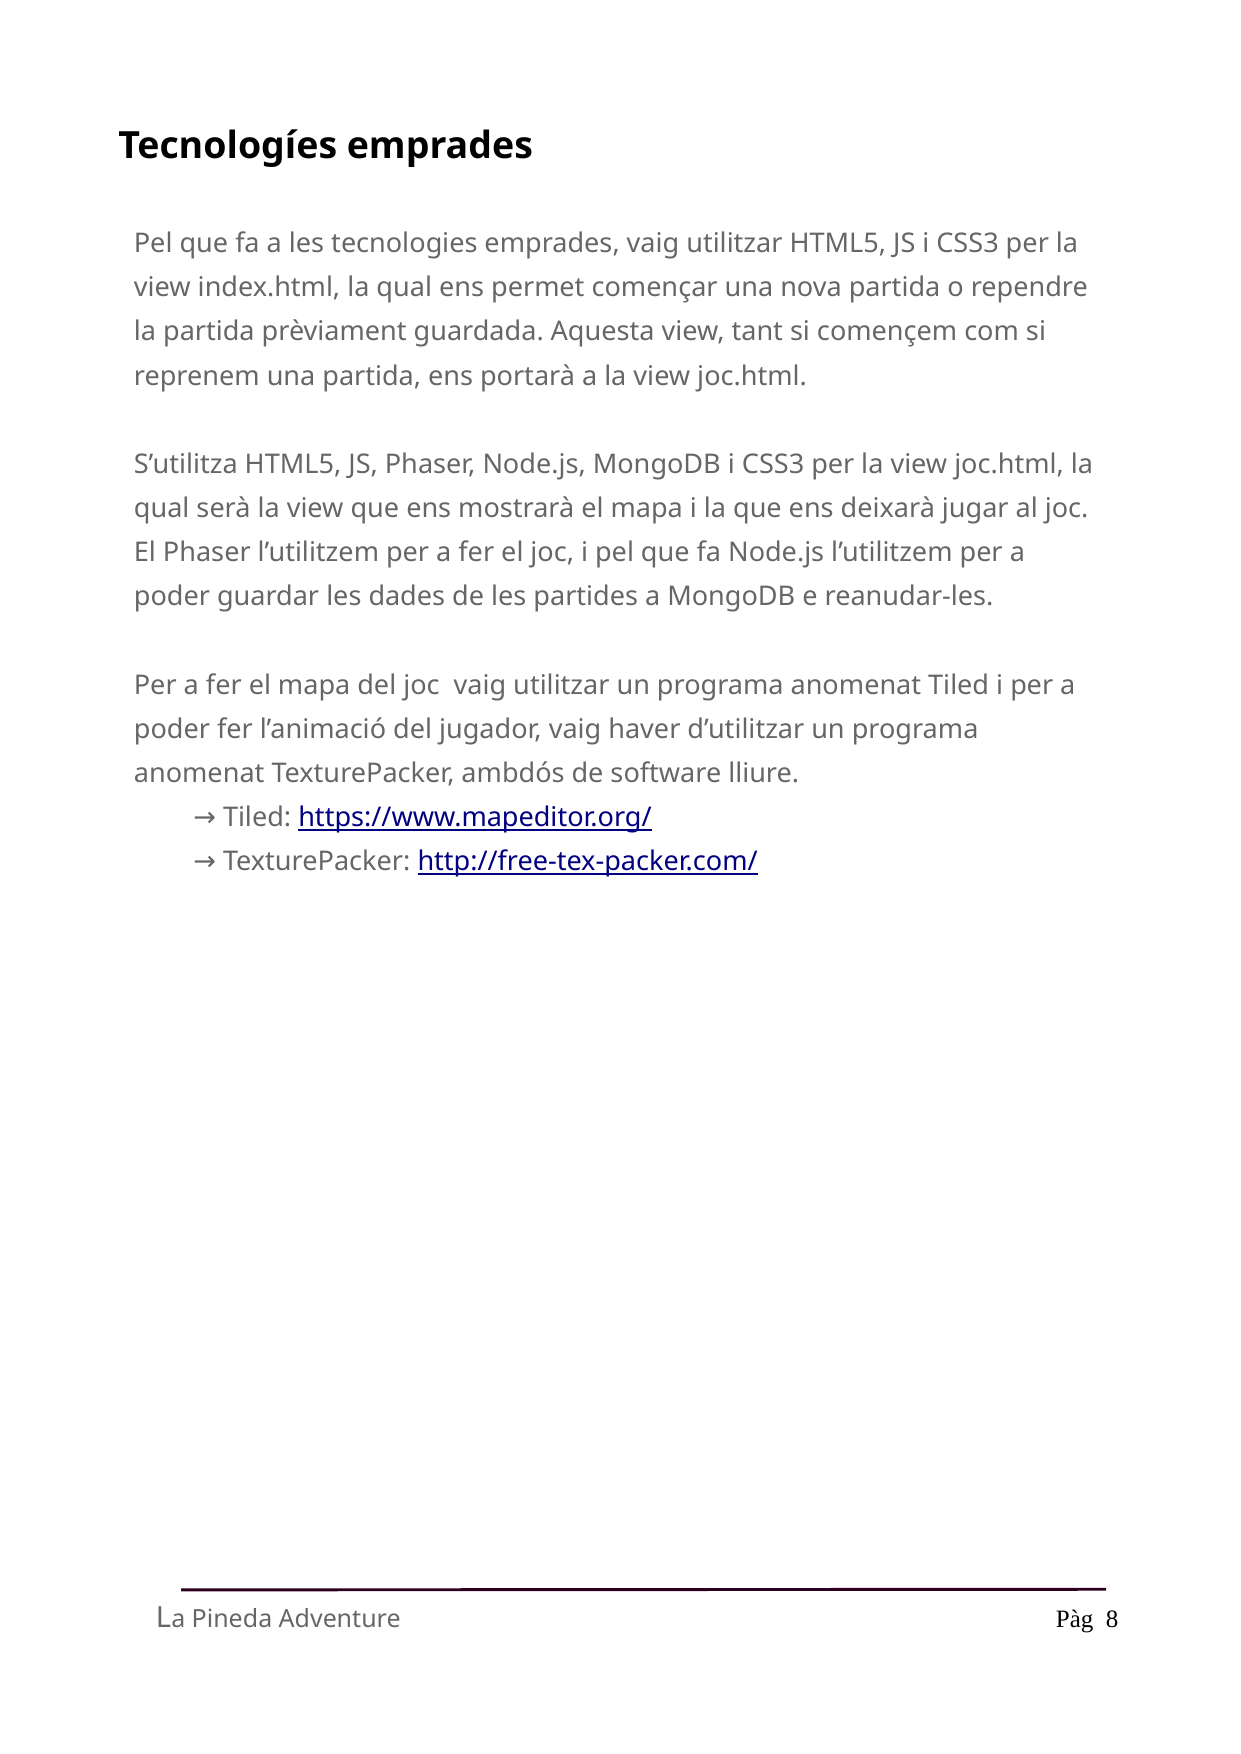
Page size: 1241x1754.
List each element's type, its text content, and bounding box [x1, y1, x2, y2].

text Tecnologíes emprades [118, 118, 1106, 169]
text → Tiled: https://www.mapeditor.org/ [134, 798, 1106, 834]
text S’utilitza HTML5, JS, Phaser, Node.js, MongoDB i CSS3 per la view joc.html, la qual serà la view que ens mostrarà el mapa i la que ens deixarà jugar al joc. El Phaser l’utilitzem per a fer el joc, i pel que fa Node.js l’utilitzem per a poder guardar les dades de les partides a MongoDB e reanudar-les. [134, 444, 1106, 614]
text → TexturePacker: http://free-tex-packer.com/ [134, 842, 1106, 879]
text Pel que fa a les tecnologies emprades, vaig utilitzar HTML5, JS i CSS3 per la view index.html, la qual ens permet començar una nova partida o rependre la partida prèviament guardada. Aquesta view, tant si començem com si reprenem una partida, ens portarà a la view joc.html. [134, 223, 1106, 393]
text Per a fer el mapa del joc vaig utilitzar un programa anomenat Tiled i per a poder fer l’animació del jugador, vaig haver d’utilitzar un programa anomenat TexturePacker, ambdós de software lliure. [134, 665, 1106, 790]
